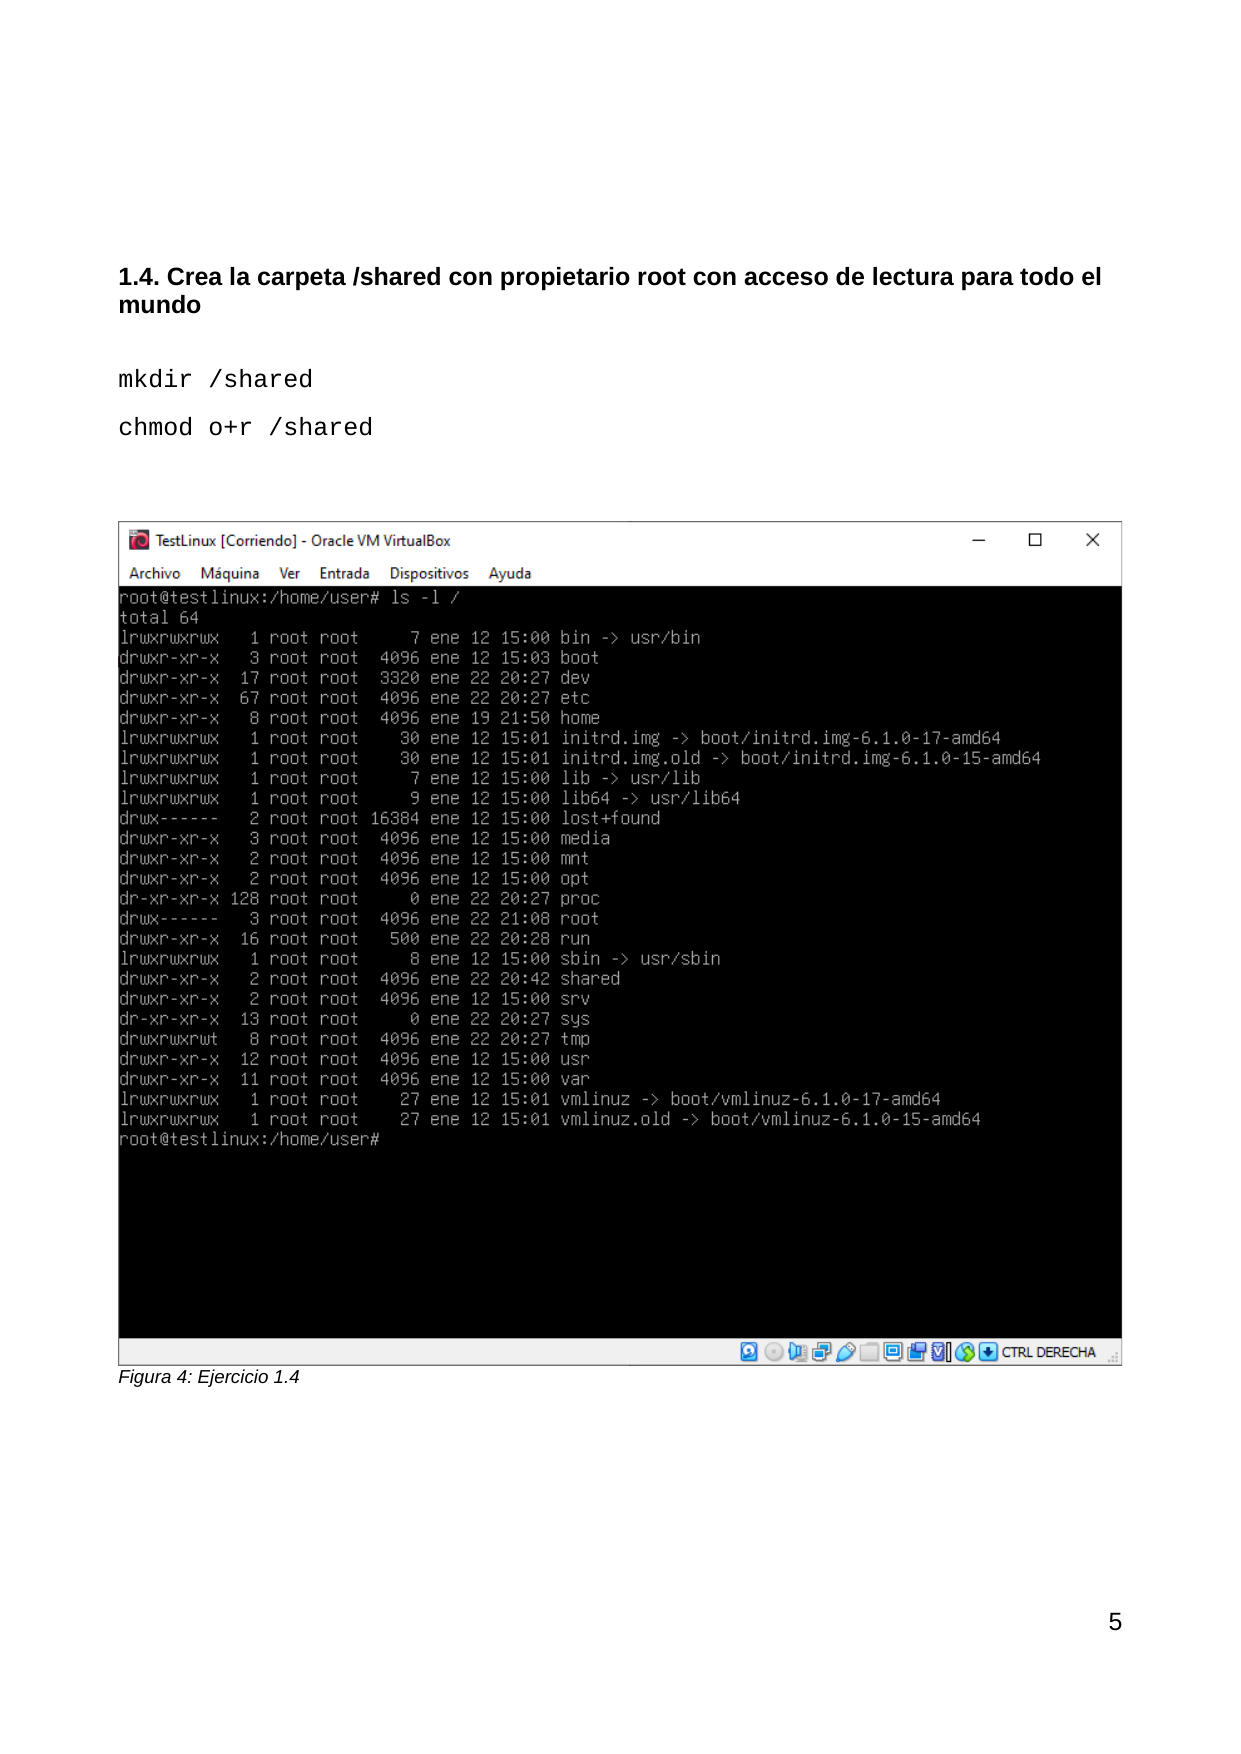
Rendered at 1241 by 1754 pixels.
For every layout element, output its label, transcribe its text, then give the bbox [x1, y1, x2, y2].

text mkdir /shared [118, 367, 1122, 395]
text chmod o+r /shared [118, 414, 1122, 442]
text Figura 4: Ejercicio 1.4 [118, 1366, 1122, 1387]
picture [118, 521, 1123, 1366]
text 1.4. Crea la carpeta /shared con propietario root con acceso de lectura para todo el mundo [118, 262, 1122, 319]
